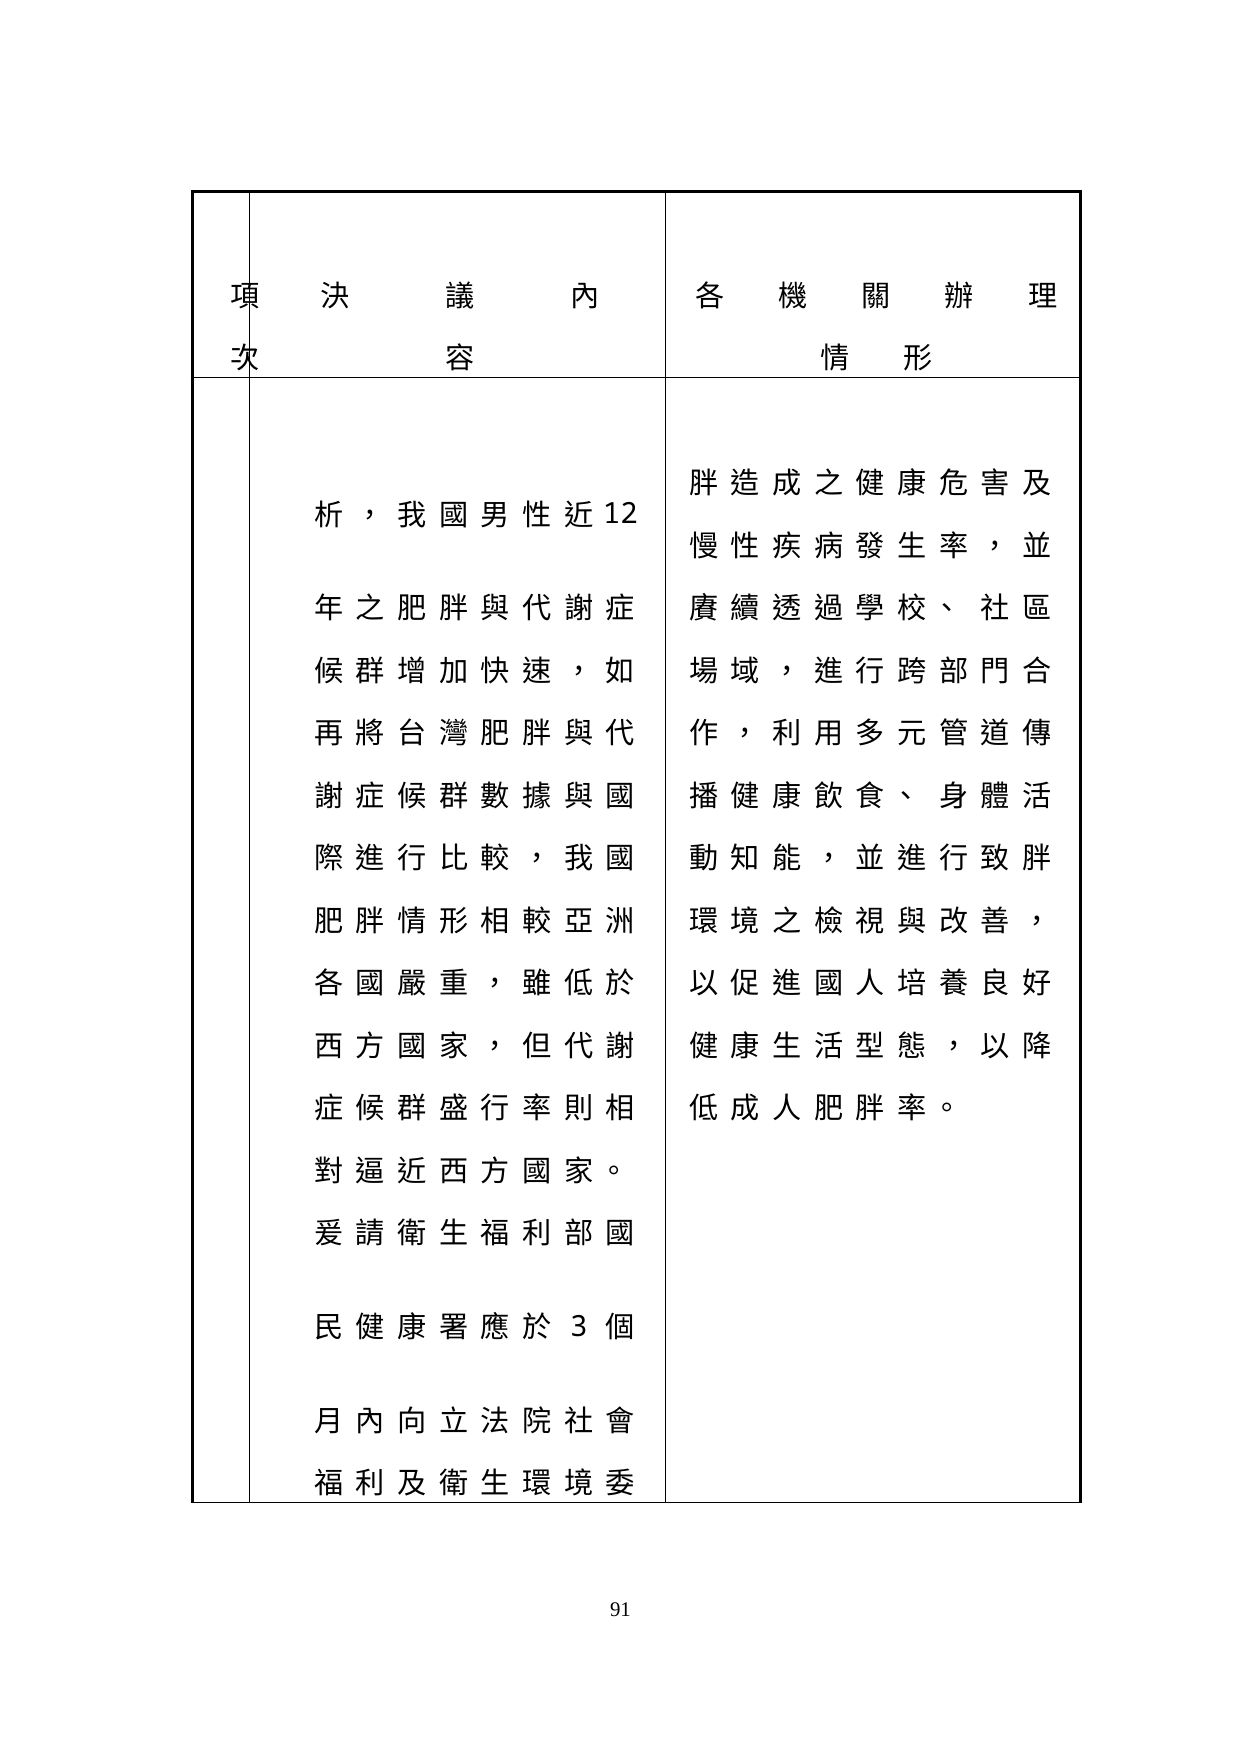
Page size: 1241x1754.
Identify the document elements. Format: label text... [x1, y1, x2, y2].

table_cell 析，我國男性近12年之肥胖與代謝症候群增加快速，如再將台灣肥胖與代謝症候群數據與國際進行比較，我國肥胖情形相較亞洲各國嚴重，雖低於西方國家，但代謝症候群盛行率則相對逼近西方國家。爰請衛生福利部國民健康署應於3個月內向立法院社會福利及衛生環境委 [250, 378, 665, 1502]
table_header 各 機 關 辦 理 情 形 [666, 193, 1079, 377]
table_cell 胖造成之健康危害及慢性疾病發生率，並賡續透過學校、社區場域，進行跨部門合作，利用多元管道傳播健康飲食、身體活動知能，並進行致胖環境之檢視與改善，以促進國人培養良好健康生活型態，以降低成人肥胖率。 [666, 378, 1079, 1502]
table_header 決 議 內 容 [250, 193, 665, 377]
table_cell [194, 378, 249, 1502]
table_header 項次 [194, 193, 249, 377]
